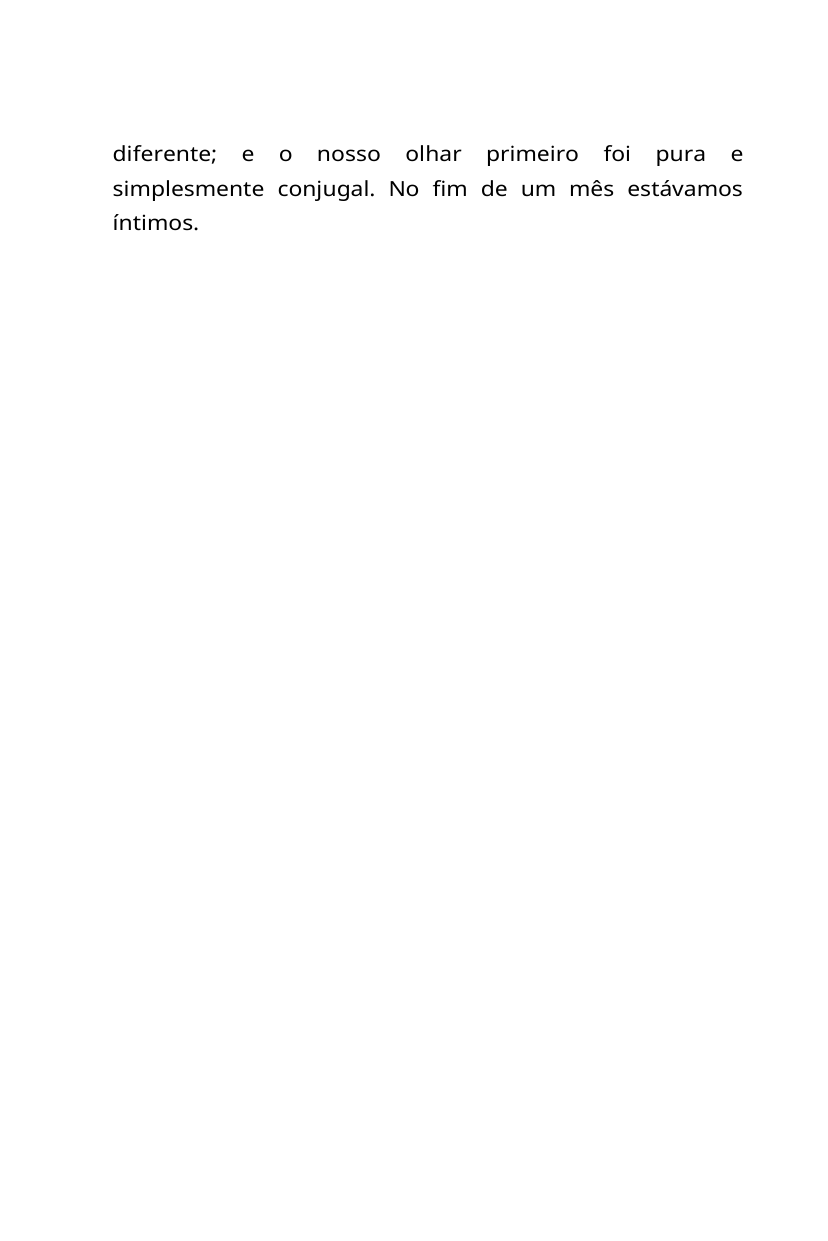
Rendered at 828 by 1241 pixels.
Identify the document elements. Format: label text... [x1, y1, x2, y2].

text diferente; e o nosso olhar primeiro foi pura e simplesmente conjugal. No fim de um mês estávamos íntimos. [112, 139, 743, 236]
